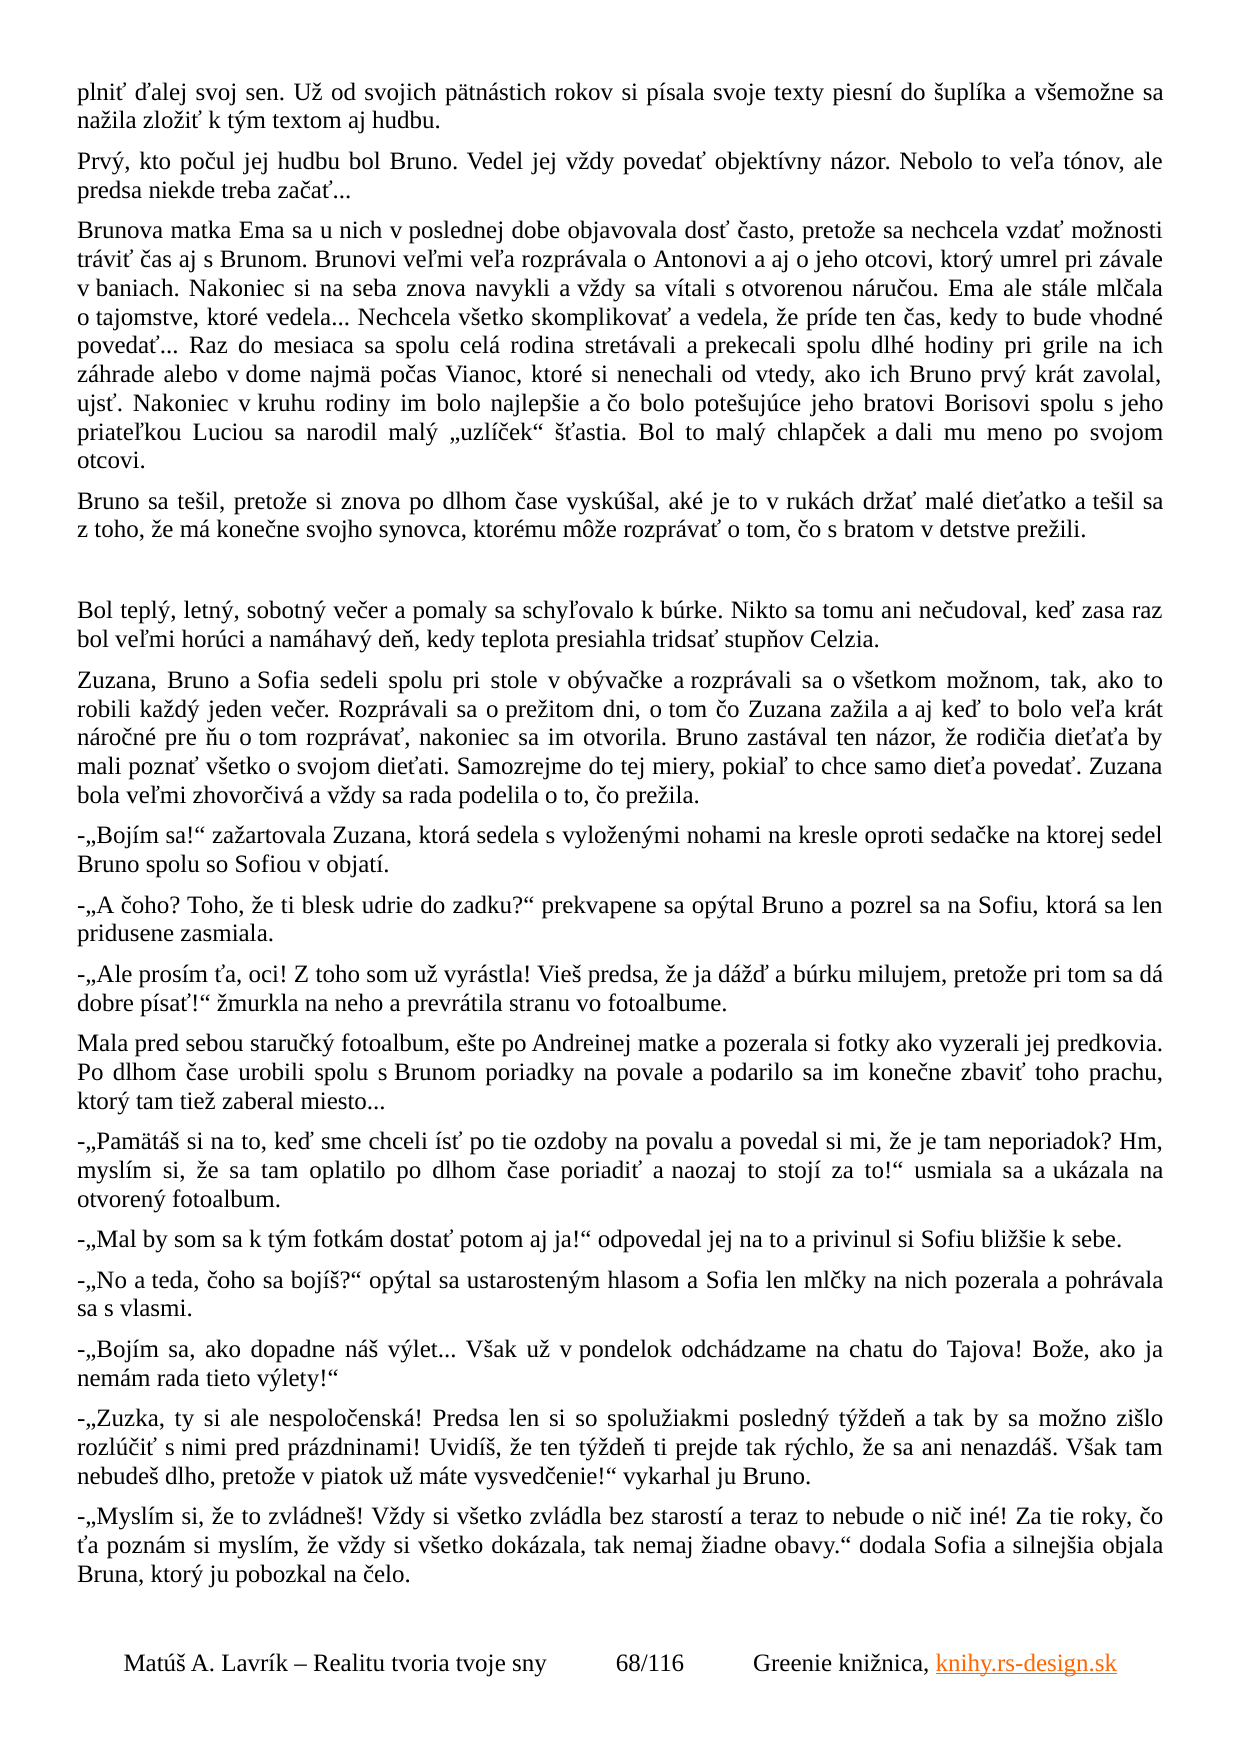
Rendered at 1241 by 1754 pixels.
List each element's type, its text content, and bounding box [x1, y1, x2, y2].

text -„Bojím sa!“ zažartovala Zuzana, ktorá sedela s vyloženými nohami na kresle oproti sedačke na ktorej sedel Bruno spolu so Sofiou v objatí. [77, 820, 1163, 878]
text -„Zuzka, ty si ale nespoločenská! Predsa len si so spolužiakmi posledný týždeň a tak by sa možno zišlo rozlúčiť s nimi pred prázdninami! Uvidíš, že ten týždeň ti prejde tak rýchlo, že sa ani nenazdáš. Však tam nebudeš dlho, pretože v piatok už máte vysvedčenie!“ vykarhal ju Bruno. [77, 1403, 1163, 1489]
text -„Mal by som sa k tým fotkám dostať potom aj ja!“ odpovedal jej na to a privinul si Sofiu bližšie k sebe. [77, 1224, 1163, 1253]
text Zuzana, Bruno a Sofia sedeli spolu pri stole v obývačke a rozprávali sa o všetkom možnom, tak, ako to robili každý jeden večer. Rozprávali sa o prežitom dni, o tom čo Zuzana zažila a aj keď to bolo veľa krát náročné pre ňu o tom rozprávať, nakoniec sa im otvorila. Bruno zastával ten názor, že rodičia dieťaťa by mali poznať všetko o svojom dieťati. Samozrejme do tej miery, pokiaľ to chce samo dieťa povedať. Zuzana bola veľmi zhovorčivá a vždy sa rada podelila o to, čo prežila. [77, 665, 1163, 809]
text Brunova matka Ema sa u nich v poslednej dobe objavovala dosť často, pretože sa nechcela vzdať možnosti tráviť čas aj s Brunom. Brunovi veľmi veľa rozprávala o Antonovi a aj o jeho otcovi, ktorý umrel pri závale v baniach. Nakoniec si na seba znova navykli a vždy sa vítali s otvorenou náručou. Ema ale stále mlčala o tajomstve, ktoré vedela... Nechcela všetko skomplikovať a vedela, že príde ten čas, kedy to bude vhodné povedať... Raz do mesiaca sa spolu celá rodina stretávali a prekecali spolu dlhé hodiny pri grile na ich záhrade alebo v dome najmä počas Vianoc, ktoré si nenechali od vtedy, ako ich Bruno prvý krát zavolal, ujsť. Nakoniec v kruhu rodiny im bolo najlepšie a čo bolo potešujúce jeho bratovi Borisovi spolu s jeho priateľkou Luciou sa narodil malý „uzlíček“ šťastia. Bol to malý chlapček a dali mu meno po svojom otcovi. [77, 215, 1163, 474]
text plniť ďalej svoj sen. Už od svojich pätnástich rokov si písala svoje texty piesní do šuplíka a všemožne sa nažila zložiť k tým textom aj hudbu. [77, 77, 1163, 134]
text -„Bojím sa, ako dopadne náš výlet... Však už v pondelok odchádzame na chatu do Tajova! Bože, ako ja nemám rada tieto výlety!“ [77, 1334, 1163, 1392]
text -„Ale prosím ťa, oci! Z toho som už vyrástla! Vieš predsa, že ja dážď a búrku milujem, pretože pri tom sa dá dobre písať!“ žmurkla na neho a prevrátila stranu vo fotoalbume. [77, 959, 1163, 1016]
text Prvý, kto počul jej hudbu bol Bruno. Vedel jej vždy povedať objektívny názor. Nebolo to veľa tónov, ale predsa niekde treba začať... [77, 146, 1163, 203]
text -„No a teda, čoho sa bojíš?“ opýtal sa ustarosteným hlasom a Sofia len mlčky na nich pozerala a pohrávala sa s vlasmi. [77, 1265, 1163, 1322]
text -„Myslím si, že to zvládneš! Vždy si všetko zvládla bez starostí a teraz to nebude o nič iné! Za tie roky, čo ťa poznám si myslím, že vždy si všetko dokázala, tak nemaj žiadne obavy.“ dodala Sofia a silnejšia objala Bruna, ktorý ju pobozkal na čelo. [77, 1501, 1163, 1588]
text Bol teplý, letný, sobotný večer a pomaly sa schyľovalo k búrke. Nikto sa tomu ani nečudoval, keď zasa raz bol veľmi horúci a namáhavý deň, kedy teplota presiahla tridsať stupňov Celzia. [77, 596, 1163, 653]
text Bruno sa tešil, pretože si znova po dlhom čase vyskúšal, aké je to v rukách držať malé dieťatko a tešil sa z toho, že má konečne svojho synovca, ktorému môže rozprávať o tom, čo s bratom v detstve prežili. [77, 486, 1163, 543]
text -„Pamätáš si na to, keď sme chceli ísť po tie ozdoby na povalu a povedal si mi, že je tam neporiadok? Hm, myslím si, že sa tam oplatilo po dlhom čase poriadiť a naozaj to stojí za to!“ usmiala sa a ukázala na otvorený fotoalbum. [77, 1126, 1163, 1212]
text Mala pred sebou staručký fotoalbum, ešte po Andreinej matke a pozerala si fotky ako vyzerali jej predkovia. Po dlhom čase urobili spolu s Brunom poriadky na povale a podarilo sa im konečne zbaviť toho prachu, ktorý tam tiež zaberal miesto... [77, 1028, 1163, 1114]
text -„A čoho? Toho, že ti blesk udrie do zadku?“ prekvapene sa opýtal Bruno a pozrel sa na Sofiu, ktorá sa len pridusene zasmiala. [77, 890, 1163, 947]
